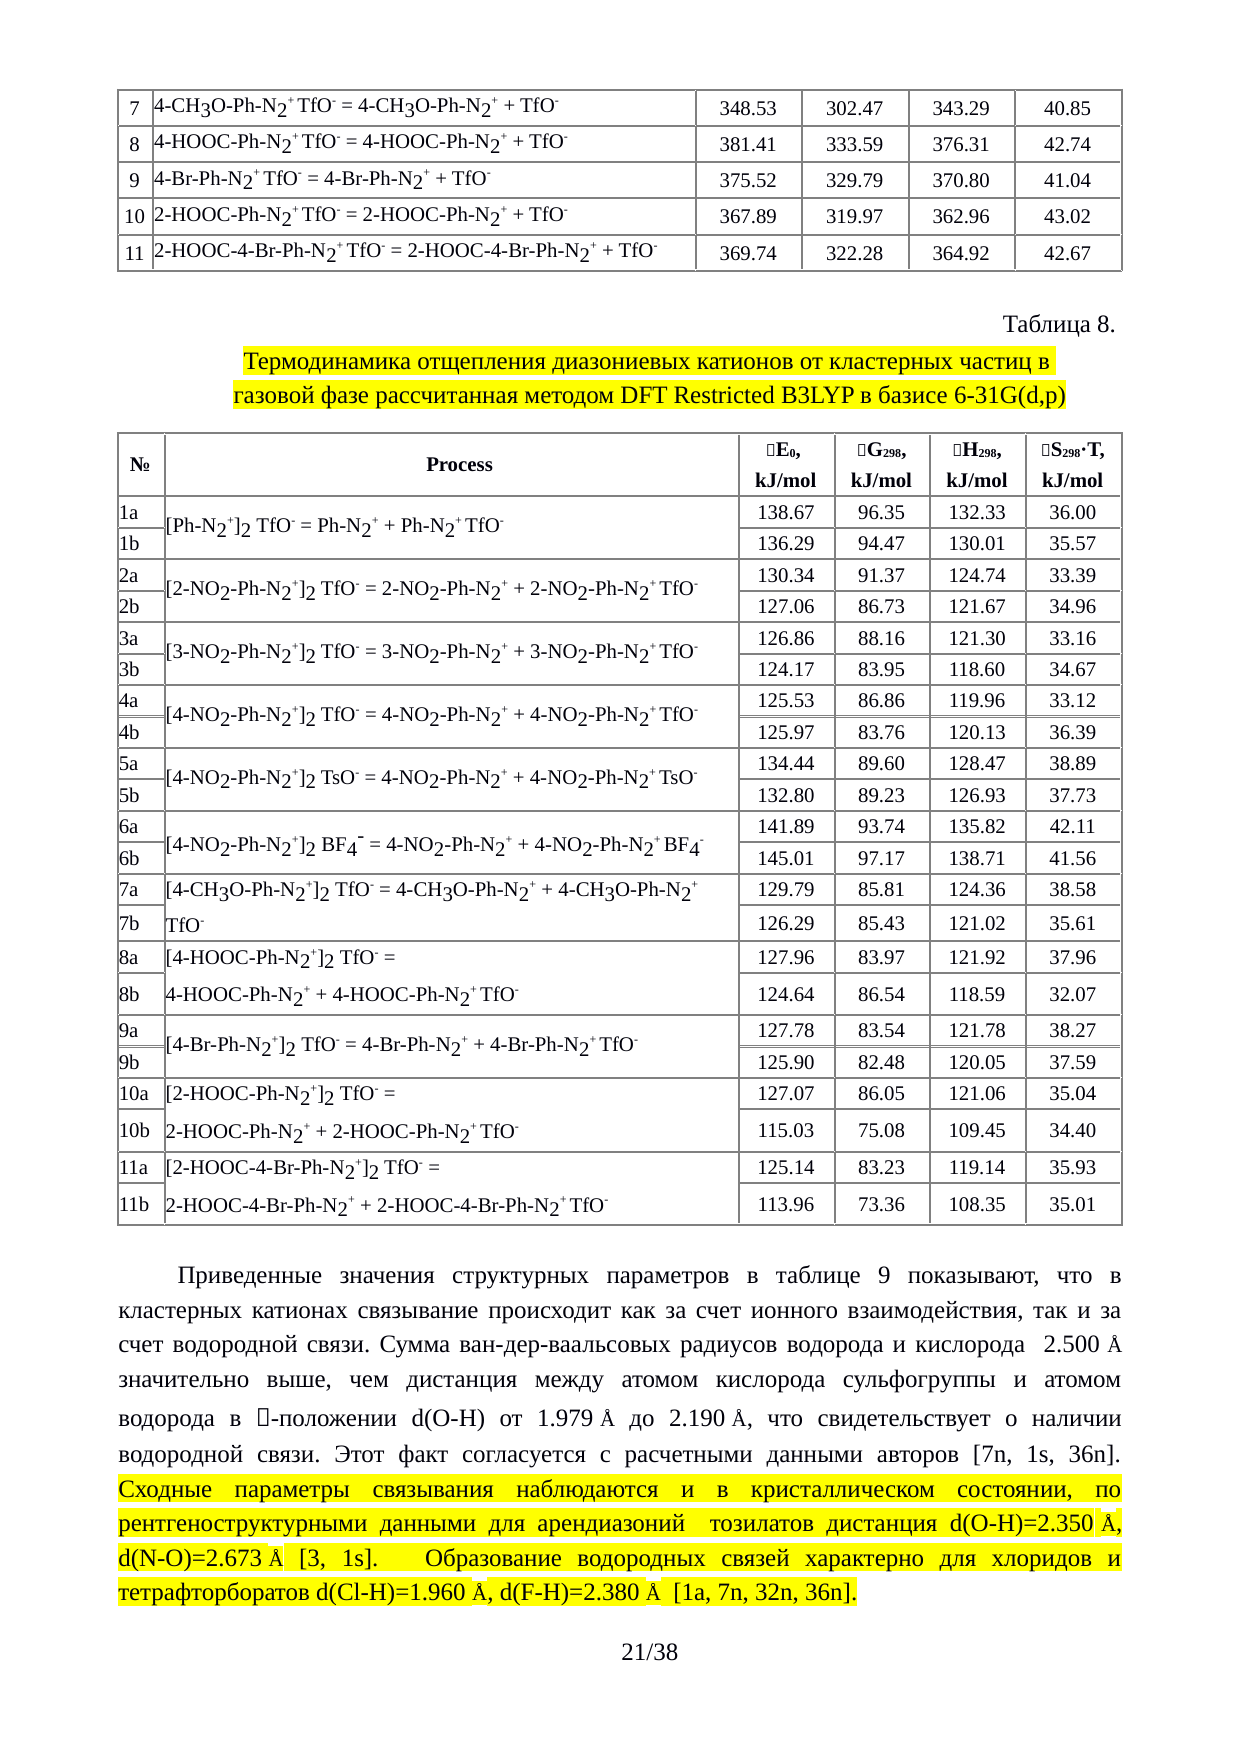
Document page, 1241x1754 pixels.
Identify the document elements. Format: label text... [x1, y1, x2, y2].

table_cell 85.43 [836, 906, 929, 940]
table_cell 130.34 [740, 560, 834, 589]
table_cell 37.96 [1027, 940, 1121, 972]
table_cell [4-Br-Ph-N2+]2 TfO- = 4-Br-Ph-N2+ + 4-Br-Ph-N2+ TfO- [166, 1016, 738, 1077]
table_cell 38.89 [1027, 747, 1121, 778]
table_cell [Ph-N2+]2 TfO- = Ph-N2+ + Ph-N2+ TfO- [166, 497, 738, 558]
table_cell 364.92 [909, 236, 1015, 270]
table_cell 88.16 [836, 623, 929, 652]
table_cell 86.86 [836, 686, 929, 715]
table_header E0, kJ/mol [740, 434, 834, 495]
table_cell 138.67 [740, 497, 834, 527]
table_cell 8 [119, 127, 152, 161]
table_cell 362.96 [910, 199, 1014, 233]
table_cell 126.86 [740, 623, 834, 652]
table_header № [119, 434, 164, 495]
table_cell 11a [119, 1153, 164, 1182]
table_header G298, kJ/mol [836, 434, 929, 495]
table_cell 3a [119, 623, 164, 652]
text газовой фазе рассчитанная методом DFT Restricted B3LYP в базисе 6-31G(d,p) [118, 380, 1122, 409]
table_cell 96.35 [836, 497, 929, 527]
table_cell 4b [119, 718, 164, 747]
table_cell 83.95 [836, 655, 929, 684]
table_cell 132.80 [740, 780, 834, 810]
table_cell 119.14 [931, 1153, 1025, 1182]
table_cell 121.78 [931, 1016, 1025, 1045]
table_cell 121.30 [931, 623, 1025, 652]
table_cell 83.97 [836, 942, 929, 972]
table_cell 118.60 [931, 655, 1025, 684]
table_cell 37.73 [1027, 778, 1121, 810]
table_cell 121.06 [931, 1079, 1025, 1108]
table_cell 38.27 [1027, 1014, 1121, 1045]
table_cell 130.01 [931, 529, 1025, 558]
table_cell 5a [119, 749, 164, 778]
table_cell 97.17 [836, 843, 929, 873]
table_cell 124.17 [740, 655, 834, 684]
table_cell 125.14 [740, 1153, 834, 1182]
table_cell 124.36 [931, 875, 1025, 904]
table_cell 126.93 [931, 780, 1025, 810]
table_cell 126.29 [740, 906, 834, 940]
table_cell 119.96 [931, 686, 1025, 715]
table_cell 120.05 [931, 1048, 1025, 1077]
table_cell 93.74 [836, 812, 929, 841]
table_cell 121.67 [931, 592, 1025, 621]
table_cell 43.02 [1016, 197, 1121, 233]
table_cell [4-NO2-Ph-N2+]2 TsO- = 4-NO2-Ph-N2+ + 4-NO2-Ph-N2+ TsO- [166, 749, 738, 810]
table_cell 135.82 [931, 812, 1025, 841]
table_cell 83.54 [836, 1016, 929, 1045]
table_cell 127.07 [740, 1079, 834, 1108]
table_cell 89.60 [836, 749, 929, 778]
table_cell 42.67 [1015, 234, 1121, 270]
table_cell 367.89 [697, 199, 801, 233]
table_cell [4-HOOC-Ph-N2+]2 TfO- = 4-HOOC-Ph-N2+ + 4-HOOC-Ph-N2+ TfO- [166, 942, 738, 1014]
table_cell 7 [119, 91, 152, 125]
table_cell 82.48 [836, 1048, 929, 1077]
table_cell 381.41 [697, 127, 801, 161]
table_cell 10b [119, 1110, 164, 1151]
text Термодинамика отщепления диазониевых катионов от кластерных частиц в [118, 346, 1122, 375]
table_cell 136.29 [740, 529, 834, 558]
table_cell 5b [119, 780, 164, 810]
table_cell 302.47 [803, 91, 908, 125]
table_cell 132.33 [931, 497, 1025, 527]
table_cell 34.40 [1027, 1108, 1121, 1151]
table_cell 33.12 [1027, 684, 1121, 715]
table_cell 319.97 [803, 199, 908, 233]
table_cell 83.23 [836, 1153, 929, 1182]
table_cell 2-HOOC-Ph-N2+ TfO- = 2-HOOC-Ph-N2+ + TfO- [154, 199, 695, 233]
table_cell 11 [119, 236, 153, 270]
table_cell 34.96 [1027, 590, 1121, 621]
table_cell 343.29 [910, 91, 1014, 125]
table_cell 10a [119, 1079, 164, 1108]
table_cell [2-HOOC-Ph-N2+]2 TfO- = 2-HOOC-Ph-N2+ + 2-HOOC-Ph-N2+ TfO- [166, 1079, 738, 1151]
table_cell 125.90 [740, 1048, 834, 1077]
table_cell 1b [119, 529, 164, 558]
table_cell 38.58 [1027, 873, 1121, 904]
table_cell 75.08 [836, 1110, 929, 1151]
table_cell 2-HOOC-4-Br-Ph-N2+ TfO- = 2-HOOC-4-Br-Ph-N2+ + TfO- [153, 236, 696, 270]
table_cell 83.76 [836, 718, 929, 747]
table_cell 9a [119, 1016, 164, 1045]
table_cell 34.67 [1027, 653, 1121, 684]
table_cell 42.11 [1027, 810, 1121, 841]
table_cell 2b [119, 592, 164, 621]
table_cell [4-CH3O-Ph-N2+]2 TfO- = 4-CH3O-Ph-N2+ + 4-CH3O-Ph-N2+ TfO- [166, 875, 738, 940]
table_cell 134.44 [740, 749, 834, 778]
table_cell 4-Br-Ph-N2+ TfO- = 4-Br-Ph-N2+ + TfO- [154, 163, 695, 197]
table_cell 8b [119, 974, 164, 1014]
table_cell 120.13 [931, 718, 1025, 747]
table_cell 40.85 [1016, 91, 1121, 125]
table_cell 121.02 [931, 906, 1025, 940]
table_cell 127.78 [740, 1016, 834, 1045]
table_cell 376.31 [910, 127, 1014, 161]
table_cell 35.61 [1027, 904, 1121, 940]
table_cell 36.00 [1027, 495, 1121, 527]
table_cell 370.80 [910, 163, 1014, 197]
table_cell 41.56 [1027, 841, 1121, 873]
table_cell 369.74 [696, 236, 802, 270]
table_cell 85.81 [836, 875, 929, 904]
table_cell 73.36 [835, 1184, 930, 1224]
table_cell 91.37 [836, 560, 929, 589]
table_cell 127.06 [740, 592, 834, 621]
table_cell 124.74 [931, 560, 1025, 589]
table_cell 35.01 [1026, 1182, 1121, 1224]
table_cell 127.96 [740, 942, 834, 972]
text Приведенные значения структурных параметров в таблице 9 показывают, что в кластерных катионах связывание происходит как за счет ионного взаимодействия, так и за счет водородной связи. Сумма ван-дер-ваальсовых радиусов водорода и кислорода 2.500 Å значительно выше, чем дистанция между атомом кислорода сульфогруппы и атомом водорода в -положении d(O-H) от 1.979 Å до 2.190 Å, что свидетельствует о наличии водородной связи. Этот факт согласуется с расчетными данными авторов [7n, 1s, 36n]. Сходные параметры связывания наблюдаются и в кристаллическом состоянии, по рентгеноструктурными данными для арендиазоний тозилатов дистанция d(O-H)=2.350 Å, d(N-O)=2.673 Å [3, 1s]. Образование водородных связей характерно для хлоридов и тетрафторборатов d(Cl-H)=1.960 Å, d(F-H)=2.380 Å [1a, 7n, 32n, 36n]. [118, 1260, 1122, 1606]
table_cell 3b [119, 655, 164, 684]
table_header H298, kJ/mol [931, 434, 1025, 495]
table_cell [3-NO2-Ph-N2+]2 TfO- = 3-NO2-Ph-N2+ + 3-NO2-Ph-N2+ TfO- [166, 623, 738, 684]
table_cell 322.28 [802, 236, 909, 270]
table_cell 89.23 [836, 780, 929, 810]
table_cell 35.04 [1027, 1077, 1121, 1108]
table_cell 86.73 [836, 592, 929, 621]
table_cell 125.97 [740, 718, 834, 747]
table_cell 35.57 [1027, 527, 1121, 558]
table_cell 145.01 [740, 843, 834, 873]
table_cell 7a [119, 875, 164, 904]
table_cell 11b [119, 1184, 164, 1224]
table_cell 333.59 [803, 127, 908, 161]
table_cell 9b [119, 1048, 164, 1077]
table_cell 7b [119, 906, 164, 940]
table_cell 375.52 [697, 163, 801, 197]
table_cell 4a [119, 686, 164, 715]
table_cell [2-NO2-Ph-N2+]2 TfO- = 2-NO2-Ph-N2+ + 2-NO2-Ph-N2+ TfO- [166, 560, 738, 621]
table_cell 8a [119, 942, 164, 972]
table_cell [4-NO2-Ph-N2+]2 BF4- = 4-NO2-Ph-N2+ + 4-NO2-Ph-N2+ BF4- [166, 812, 738, 873]
table_cell 42.74 [1016, 125, 1121, 161]
table_cell 128.47 [931, 749, 1025, 778]
table_cell 4-HOOC-Ph-N2+ TfO- = 4-HOOC-Ph-N2+ + TfO- [154, 127, 695, 161]
text Таблица 8. [118, 309, 1122, 337]
table_cell 125.53 [740, 686, 834, 715]
table_cell 124.64 [740, 974, 834, 1014]
table_cell 32.07 [1027, 972, 1121, 1014]
table_cell 6a [119, 812, 164, 841]
table_header Process [166, 434, 738, 495]
table_cell 1a [119, 497, 164, 527]
table_cell 4-CH3O-Ph-N2+ TfO- = 4-CH3O-Ph-N2+ + TfO- [154, 91, 695, 125]
table_cell 33.16 [1027, 621, 1121, 652]
table_cell 6b [119, 843, 164, 873]
table_cell 35.93 [1027, 1151, 1121, 1182]
table_cell 113.96 [739, 1184, 834, 1224]
table_cell [2-HOOC-4-Br-Ph-N2+]2 TfO- = 2-HOOC-4-Br-Ph-N2+ + 2-HOOC-4-Br-Ph-N2+ TfO- [164, 1153, 739, 1224]
table_cell 86.54 [836, 974, 929, 1014]
table_cell 36.39 [1027, 715, 1121, 747]
table_cell 37.59 [1027, 1045, 1121, 1077]
table_cell [4-NO2-Ph-N2+]2 TfO- = 4-NO2-Ph-N2+ + 4-NO2-Ph-N2+ TfO- [166, 686, 738, 747]
table_cell 141.89 [740, 812, 834, 841]
table_cell 33.39 [1027, 558, 1121, 589]
table_cell 129.79 [740, 875, 834, 904]
table_cell 41.04 [1016, 161, 1121, 197]
table_cell 329.79 [803, 163, 908, 197]
table_header S298·T, kJ/mol [1027, 434, 1121, 495]
table_cell 118.59 [931, 974, 1025, 1014]
table_cell 348.53 [697, 91, 801, 125]
table_cell 138.71 [931, 843, 1025, 873]
table_cell 121.92 [931, 942, 1025, 972]
table_cell 10 [119, 199, 152, 233]
table_cell 115.03 [740, 1110, 834, 1151]
table_cell 109.45 [931, 1110, 1025, 1151]
table_cell 9 [119, 163, 152, 197]
table_cell 2a [119, 560, 164, 589]
table_cell 94.47 [836, 529, 929, 558]
table_cell 86.05 [836, 1079, 929, 1108]
table_cell 108.35 [930, 1184, 1026, 1224]
